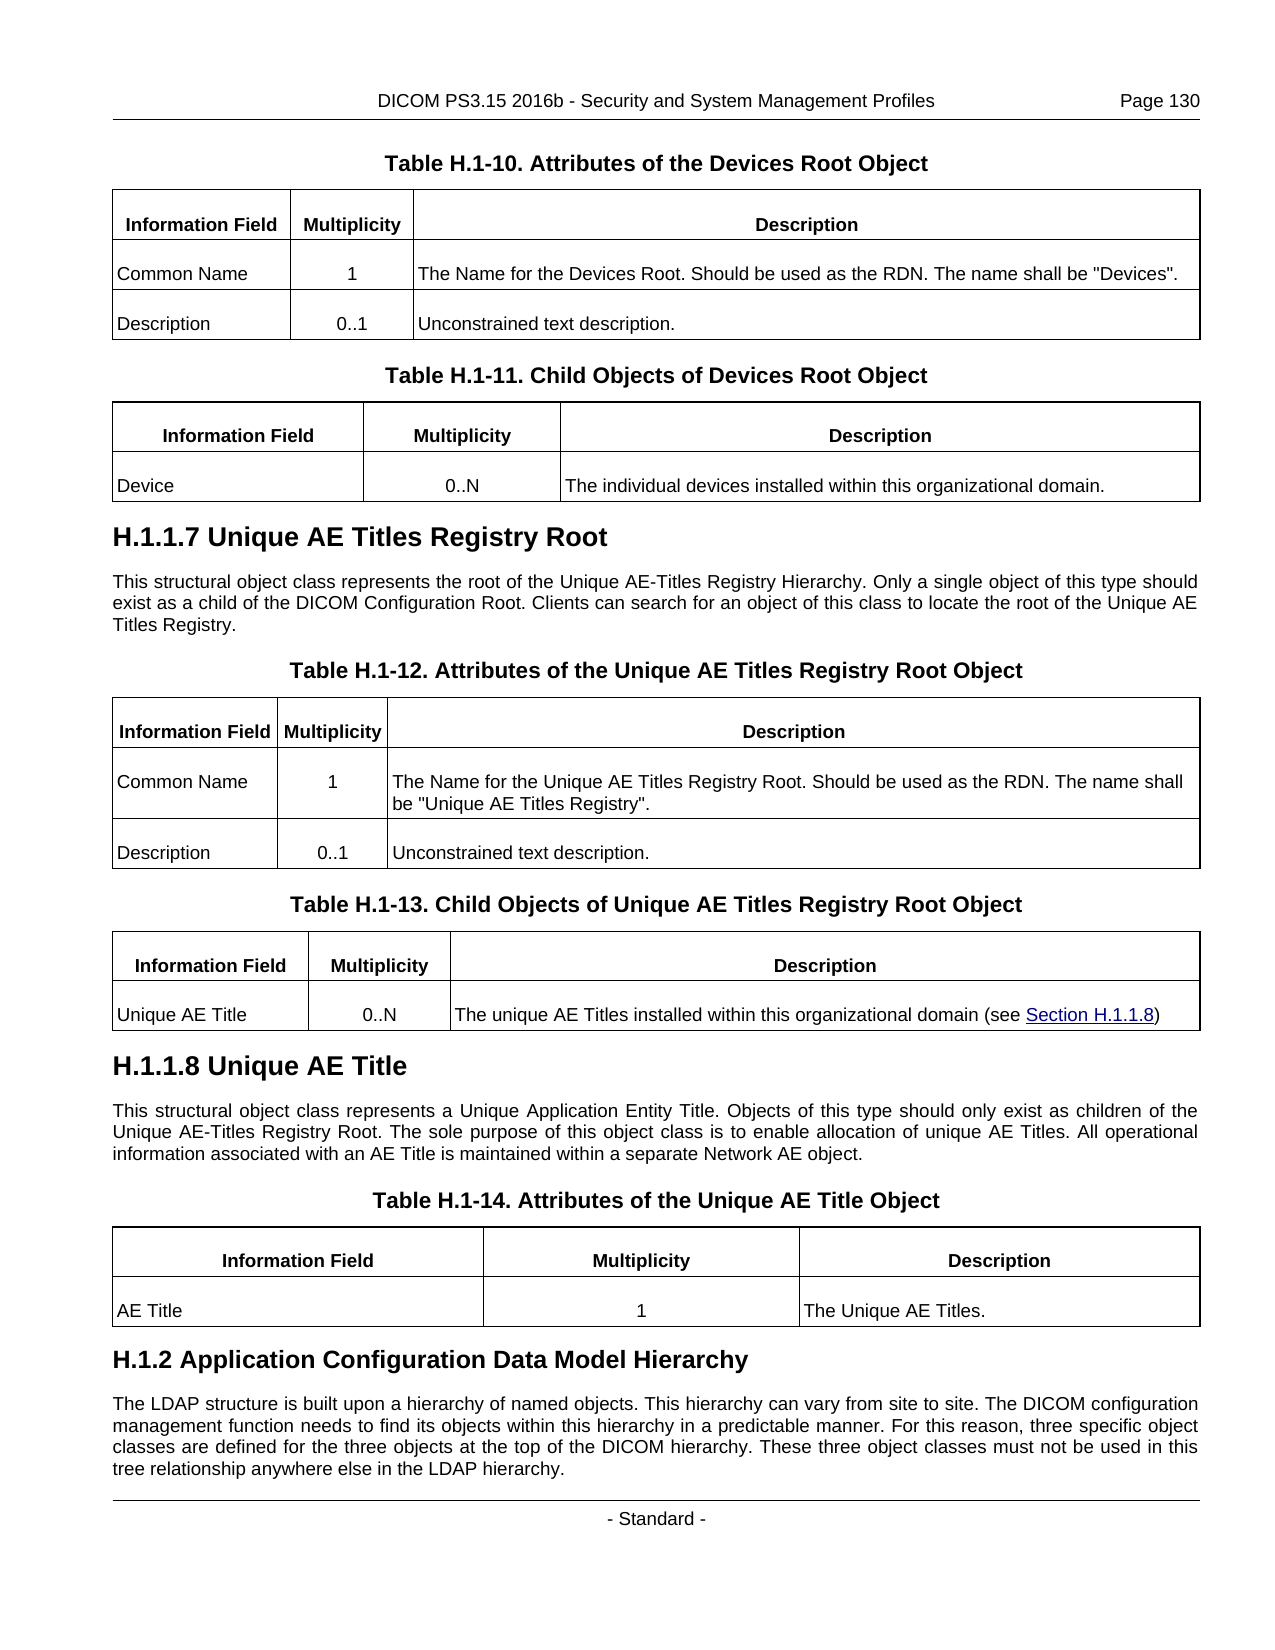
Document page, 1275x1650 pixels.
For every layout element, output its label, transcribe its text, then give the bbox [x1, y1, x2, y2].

table_header Multiplicity [291, 190, 413, 239]
text Table H.1-13. Child Objects of Unique AE Titles Registry Root Object [112, 891, 1200, 917]
table_cell 0..N [364, 452, 560, 501]
table_cell AE Title [113, 1277, 483, 1326]
table_cell Unconstrained text description. [414, 290, 1199, 338]
text The LDAP structure is built upon a hierarchy of named objects. This hierarchy can vary from site to site. The DICOM configuration management function needs to find its objects within this hierarchy in a predictable manner. For this reason, three specific object classes are defined for the three objects at the top of the DICOM hierarchy. These three object classes must not be used in this tree relationship anywhere else in the LDAP hierarchy. [112, 1393, 1200, 1479]
table_cell The individual devices installed within this organizational domain. [561, 452, 1199, 501]
table_cell Unconstrained text description. [388, 819, 1199, 868]
table_cell The Unique AE Titles. [800, 1277, 1199, 1326]
table_cell 0..1 [278, 819, 387, 868]
table_cell 0..1 [291, 290, 413, 338]
text H.1.1.7 Unique AE Titles Registry Root [112, 521, 1200, 552]
text H.1.1.8 Unique AE Title [112, 1050, 1200, 1081]
table_header Description [451, 932, 1199, 980]
text Table H.1-10. Attributes of the Devices Root Object [112, 150, 1200, 176]
table_cell The Name for the Devices Root. Should be used as the RDN. The name shall be "Devices". [414, 240, 1199, 289]
table_cell 1 [278, 748, 387, 818]
table_cell Description [113, 819, 277, 868]
table_header Description [388, 698, 1199, 747]
text Table H.1-14. Attributes of the Unique AE Title Object [112, 1187, 1200, 1213]
table_cell The Name for the Unique AE Titles Registry Root. Should be used as the RDN. The name shall be "Unique AE Titles Registry". [388, 748, 1199, 818]
text This structural object class represents a Unique Application Entity Title. Objects of this type should only exist as children of the Unique AE-Titles Registry Root. The sole purpose of this object class is to enable allocation of unique AE Titles. All operational information associated with an AE Title is maintained within a separate Network AE object. [112, 1100, 1200, 1164]
table_cell Common Name [113, 240, 290, 289]
table_cell Description [113, 290, 290, 338]
table_header Information Field [113, 403, 363, 451]
table_header Multiplicity [309, 932, 450, 980]
table_header Description [800, 1228, 1199, 1276]
table_header Description [414, 190, 1199, 239]
table_cell 1 [484, 1277, 799, 1326]
table_cell Common Name [113, 748, 277, 818]
table_cell Unique AE Title [113, 981, 308, 1030]
table_header Multiplicity [278, 698, 387, 747]
text Table H.1-11. Child Objects of Devices Root Object [112, 362, 1200, 388]
table_header Multiplicity [364, 403, 560, 451]
text Table H.1-12. Attributes of the Unique AE Titles Registry Root Object [112, 658, 1200, 683]
table_cell Device [113, 452, 363, 501]
table_cell 0..N [309, 981, 450, 1030]
table_header Description [561, 403, 1199, 451]
table_header Multiplicity [484, 1228, 799, 1276]
text H.1.2 Application Configuration Data Model Hierarchy [112, 1346, 1200, 1374]
table_header Information Field [113, 932, 308, 980]
table_cell The unique AE Titles installed within this organizational domain (see Section H.1.1.8) [451, 981, 1199, 1030]
table_header Information Field [113, 1228, 483, 1276]
text This structural object class represents the root of the Unique AE-Titles Registry Hierarchy. Only a single object of this type should exist as a child of the DICOM Configuration Root. Clients can search for an object of this class to locate the root of the Unique AE Titles Registry. [112, 571, 1200, 635]
table_header Information Field [113, 698, 277, 747]
table_header Information Field [113, 190, 290, 239]
table_cell 1 [291, 240, 413, 289]
